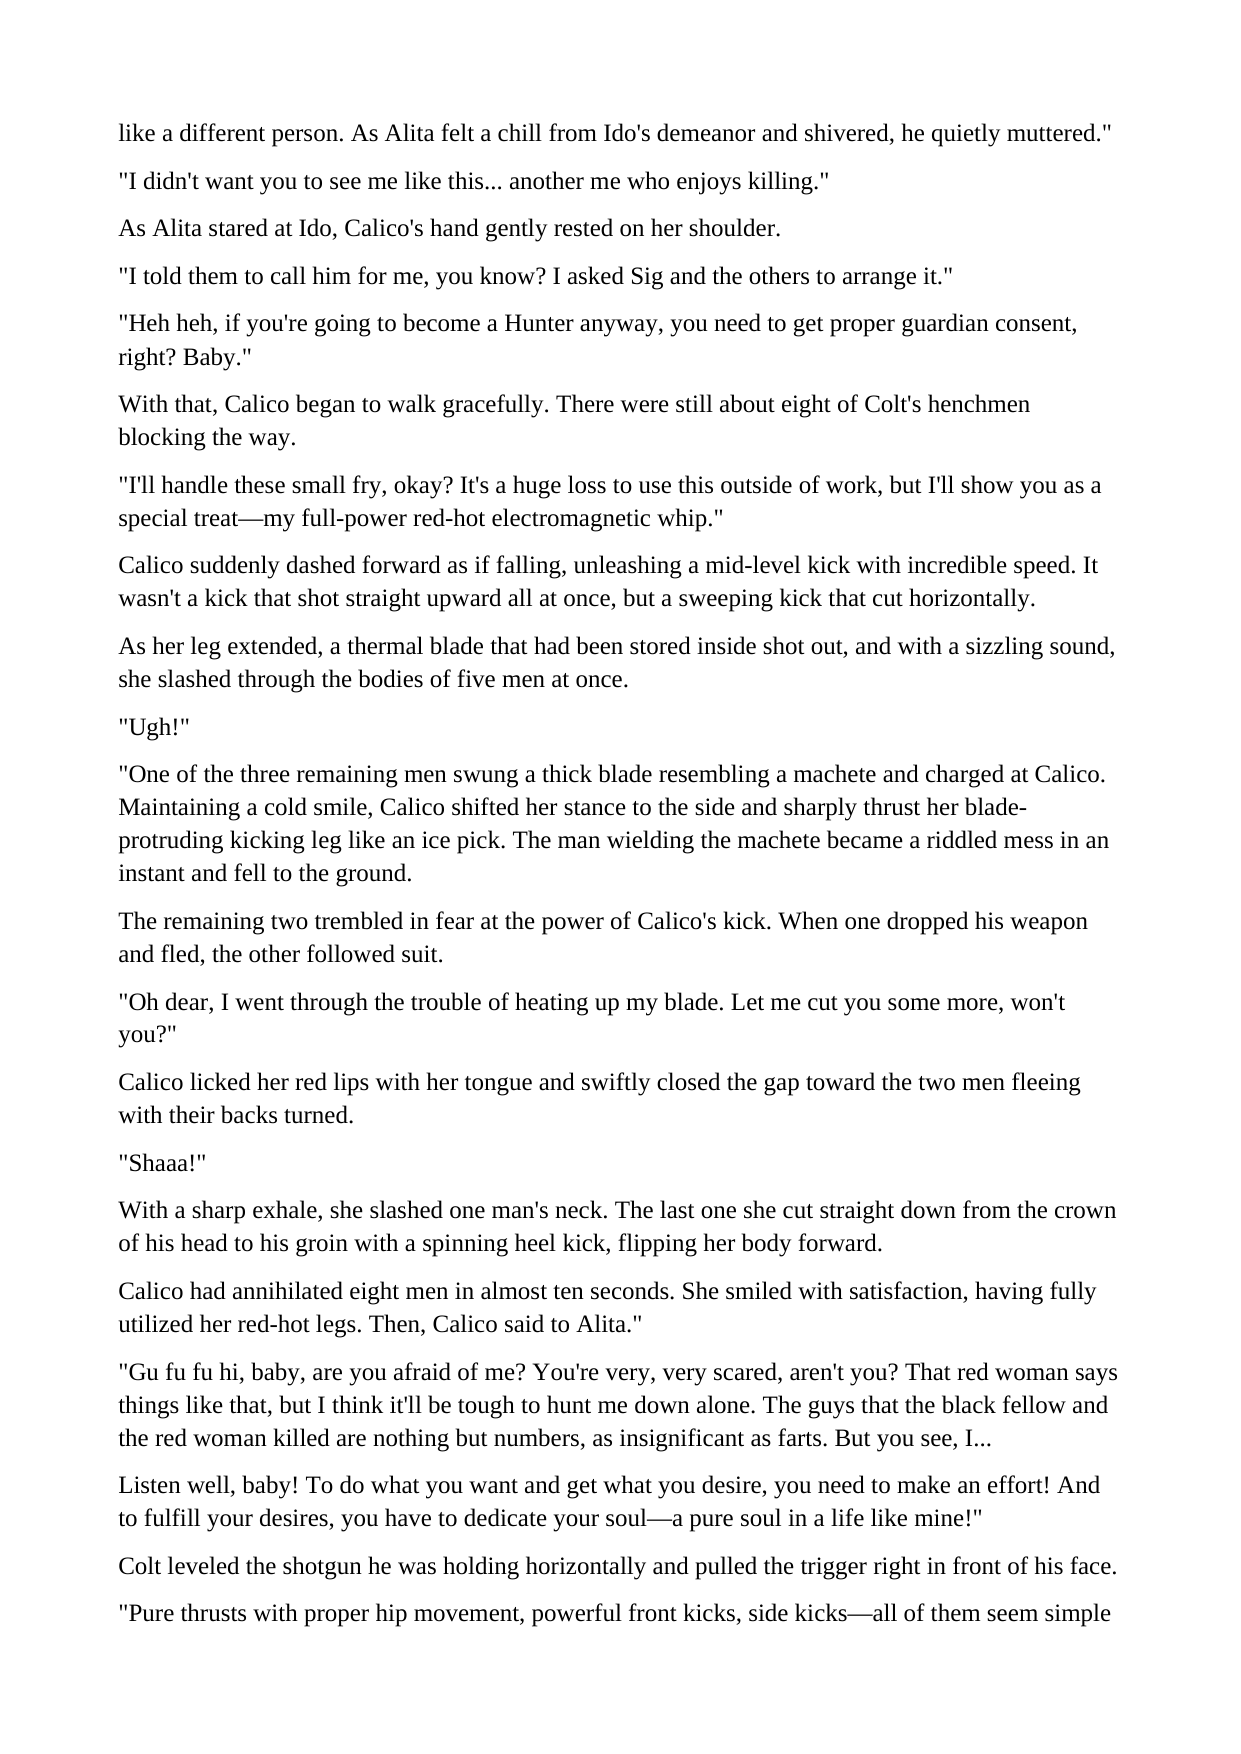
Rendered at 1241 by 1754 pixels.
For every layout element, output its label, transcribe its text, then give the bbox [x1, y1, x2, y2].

text "Gu fu fu hi, baby, are you afraid of me? You're very, very scared, aren't you? That red woman says things like that, but I think it'll be tough to hunt me down alone. The guys that the black fellow and the red woman killed are nothing but numbers, as insignificant as farts. But you see, I... [118, 1357, 1122, 1451]
text "Heh heh, if you're going to become a Hunter anyway, you need to get proper guardian consent, right? Baby." [118, 308, 1122, 370]
text Calico suddenly dashed forward as if falling, unleashing a mid-level kick with incredible speed. It wasn't a kick that shot straight upward all at once, but a sweeping kick that cut horizontally. [118, 550, 1122, 612]
text "Ugh!" [118, 712, 1122, 740]
text As her leg extended, a thermal blade that had been stored inside shot out, and with a sizzling sound, she slashed through the bodies of five men at once. [118, 631, 1122, 693]
text "I'll handle these small fry, okay? It's a huge loss to use this outside of work, but I'll show you as a special treat—my full-power red-hot electromagnetic whip." [118, 470, 1122, 532]
text "Oh dear, I went through the trouble of heating up my blade. Let me cut you some more, won't you?" [118, 987, 1122, 1048]
text Colt leveled the shotgun he was holding horizontally and pulled the trigger right in front of his face. [118, 1551, 1122, 1580]
text The remaining two trembled in fear at the power of Calico's kick. When one dropped his weapon and fled, the other followed suit. [118, 906, 1122, 968]
text With a sharp exhale, she slashed one man's neck. The last one she cut straight down from the crown of his head to his groin with a spinning heel kick, flipping her body forward. [118, 1195, 1122, 1257]
text "I didn't want you to see me like this... another me who enjoys killing." [118, 166, 1122, 194]
text "Pure thrusts with proper hip movement, powerful front kicks, side kicks—all of them seem simple [118, 1598, 1122, 1627]
text "I told them to call him for me, you know? I asked Sig and the others to arrange it." [118, 261, 1122, 290]
text As Alita stared at Ido, Calico's hand gently rested on her shoulder. [118, 213, 1122, 242]
text Calico had annihilated eight men in almost ten seconds. She smiled with satisfaction, having fully utilized her red-hot legs. Then, Calico said to Alita." [118, 1276, 1122, 1338]
text Listen well, baby! To do what you want and get what you desire, you need to make an effort! And to fulfill your desires, you have to dedicate your soul—a pure soul in a life like mine!" [118, 1470, 1122, 1532]
text Calico licked her red lips with her tongue and swiftly closed the gap toward the two men fleeing with their backs turned. [118, 1067, 1122, 1129]
text With that, Calico began to walk gracefully. There were still about eight of Colt's henchmen blocking the way. [118, 389, 1122, 451]
text like a different person. As Alita felt a chill from Ido's demeanor and shivered, he quietly muttered." [118, 118, 1122, 147]
text "One of the three remaining men swung a thick blade resembling a machete and charged at Calico. Maintaining a cold smile, Calico shifted her stance to the side and sharply thrust her blade-protruding kicking leg like an ice pick. The man wielding the machete became a riddled mess in an instant and fell to the ground. [118, 759, 1122, 887]
text "Shaaa!" [118, 1148, 1122, 1177]
